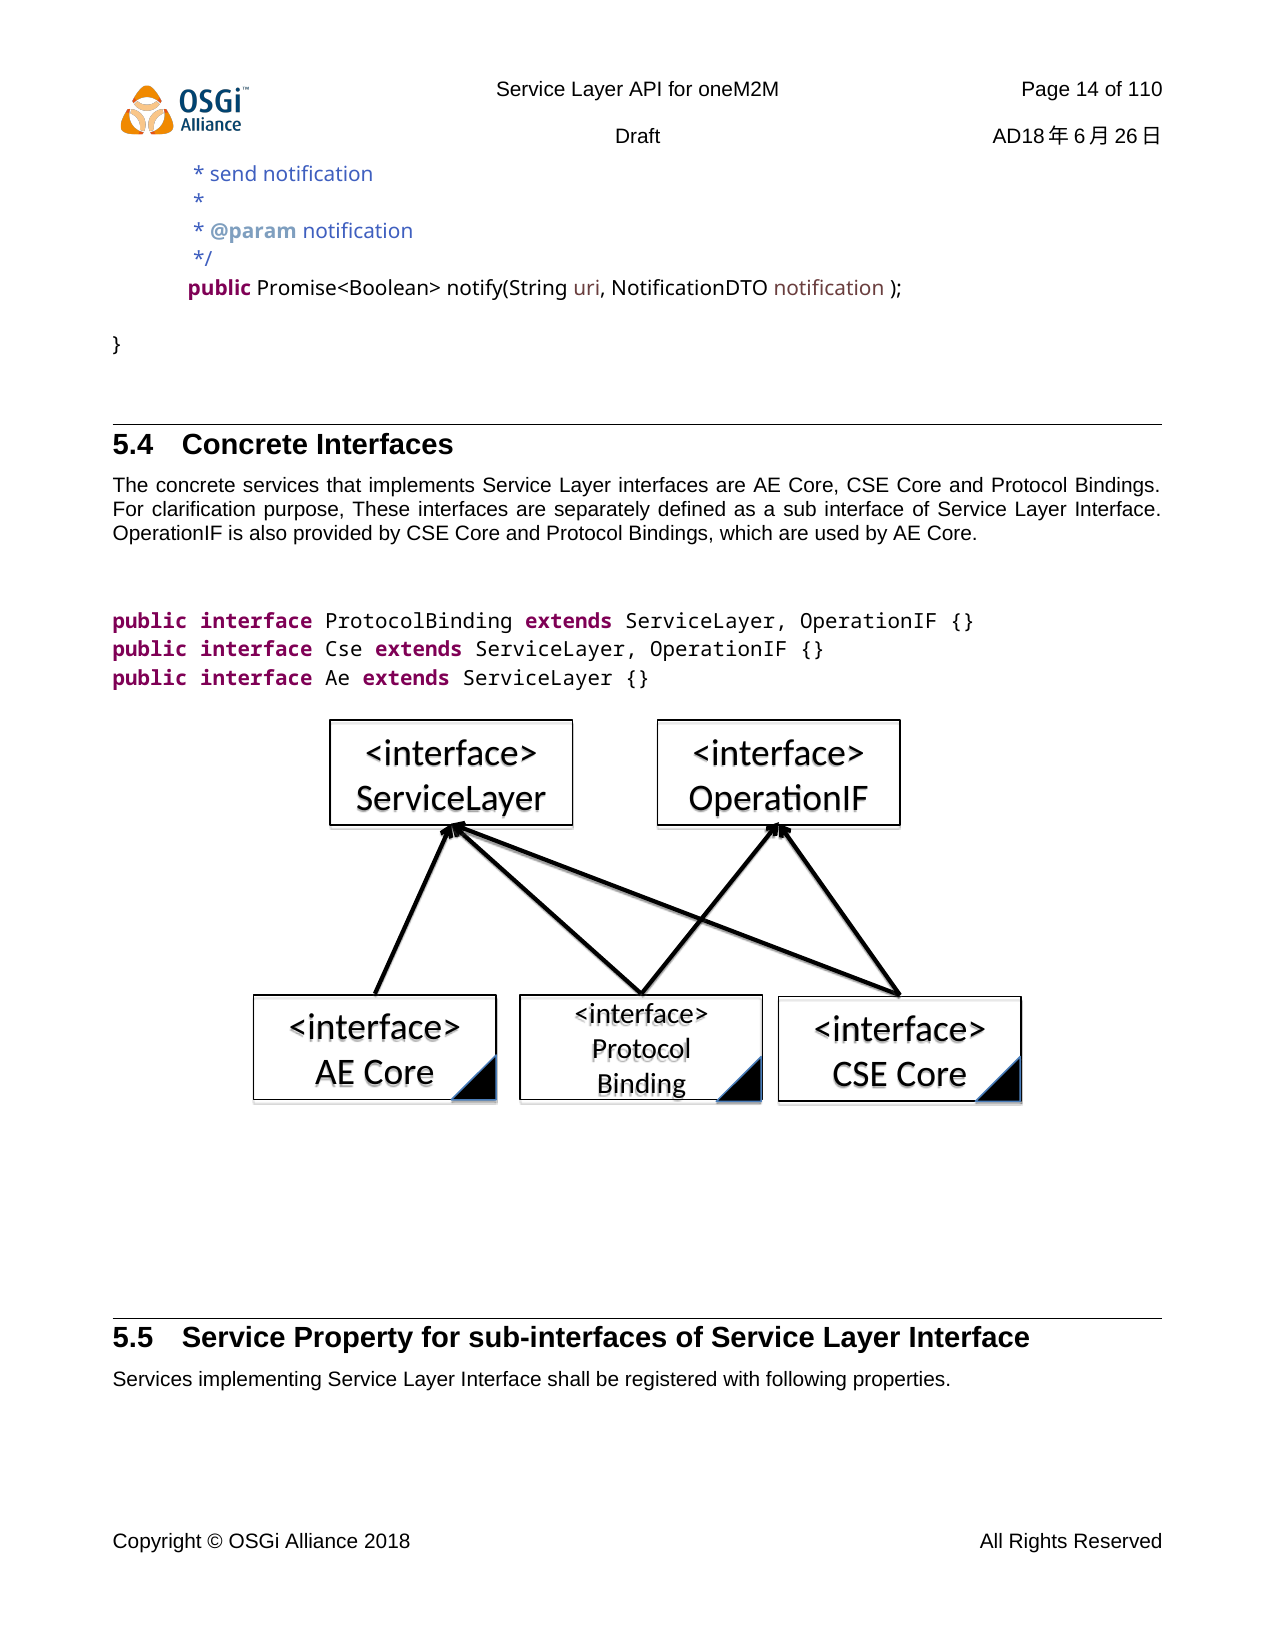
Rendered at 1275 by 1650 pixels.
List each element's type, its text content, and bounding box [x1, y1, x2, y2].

text The concrete services that implements Service Layer interfaces are AE Core, CSE Core and Protocol Bindings. For clarification purpose, These interfaces are separately defined as a sub interface of Service Layer Interface. OperationIF is also provided by CSE Core and Protocol Bindings, which are used by AE Core. [112, 473, 1162, 545]
text public interface Cse extends ServiceLayer, OperationIF {} [112, 634, 1162, 663]
text public Promise<Boolean> notify(String uri, NotificationDTO notification ); [112, 273, 1162, 301]
subtitle Concrete Interfaces [112, 425, 1162, 460]
text public interface ProtocolBinding extends ServiceLayer, OperationIF {} [112, 606, 1162, 634]
text * send notification [112, 159, 1162, 187]
subtitle Service Property for sub-interfaces of Service Layer Interface [112, 1319, 1162, 1354]
picture [113, 78, 257, 142]
text */ [112, 244, 1162, 273]
text public interface Ae extends ServiceLayer {} [112, 663, 1162, 691]
text } [112, 329, 1162, 358]
text * [112, 187, 1162, 216]
text Services implementing Service Layer Interface shall be registered with following properties. [112, 1367, 1162, 1391]
text * @param notification [112, 216, 1162, 244]
